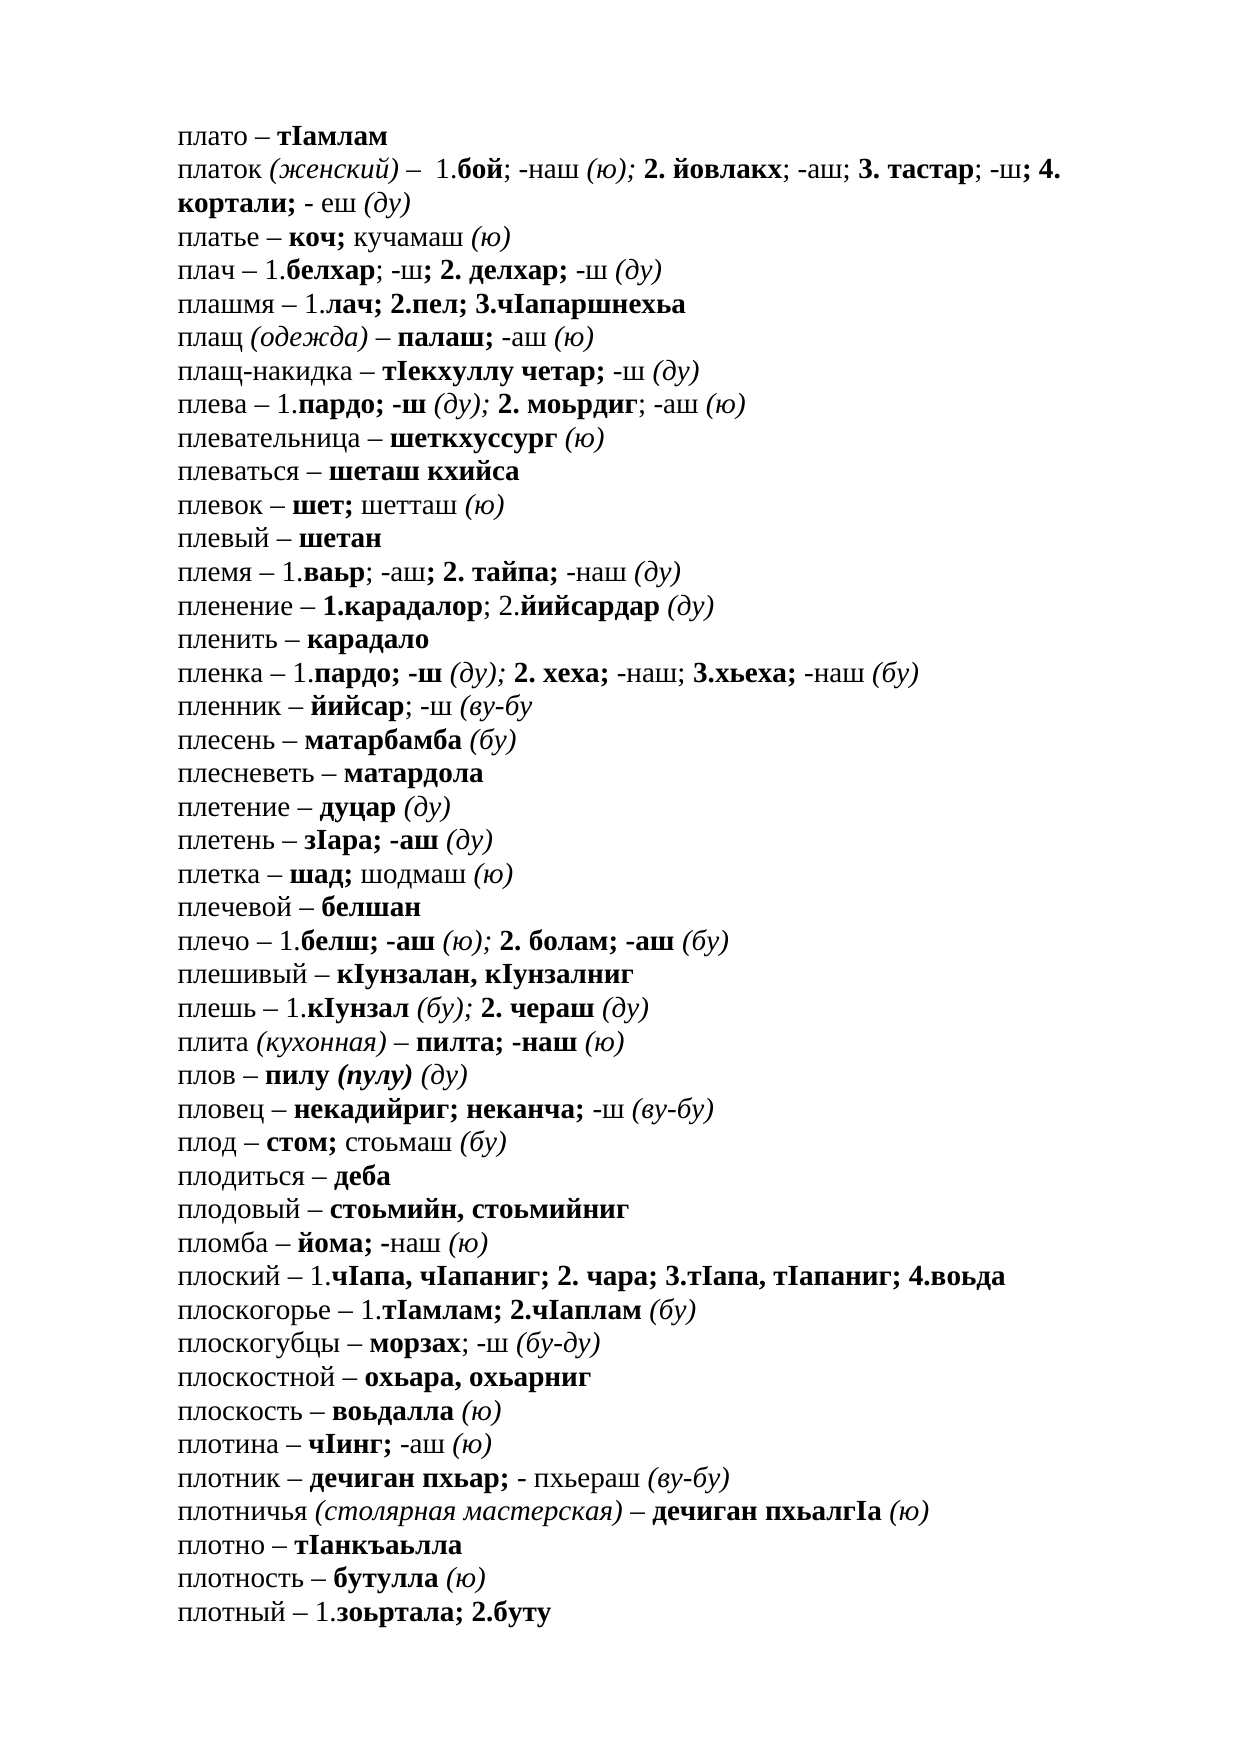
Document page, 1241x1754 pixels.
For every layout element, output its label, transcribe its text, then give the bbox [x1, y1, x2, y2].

text плотина – чӀинг; -аш (ю) [177, 1426, 1152, 1460]
text плоскогорье – 1.тӀамлам; 2.чӀаплам (бу) [177, 1292, 1152, 1326]
text пленник – йийсар; -ш (ву-бу [177, 688, 1152, 722]
text плотно – тӀанкъаьлла [177, 1527, 1152, 1560]
text пловец – некадийриг; неканча; -ш (ву-бу) [177, 1091, 1152, 1124]
text плесневеть – матардола [177, 755, 1152, 789]
text плотничья (столярная мастерская) – дечиган пхьалгӀа (ю) [177, 1493, 1152, 1527]
text плоский – 1.чӀапа, чӀапаниг; 2. чара; 3.тӀапа, тӀапаниг; 4.воьда [177, 1258, 1152, 1292]
text плечо – 1.белш; -аш (ю); 2. болам; -аш (бу) [177, 923, 1152, 957]
text племя – 1.ваьр; -аш; 2. тайпа; -наш (ду) [177, 554, 1152, 588]
text плита (кухонная) – пилта; -наш (ю) [177, 1024, 1152, 1057]
text плешивый – кӀунзалан, кӀунзалниг [177, 957, 1152, 990]
text плато – тӀамлам [177, 118, 1152, 152]
text пленение – 1.карадалор; 2.йийсардар (ду) [177, 588, 1152, 621]
text плоскостной – охьара, охьарниг [177, 1359, 1152, 1393]
text плеваться – шеташ кхийса [177, 453, 1152, 487]
text плоскогубцы – морзах; -ш (бу-ду) [177, 1326, 1152, 1359]
text плешь – 1.кӀунзал (бу); 2. чераш (ду) [177, 990, 1152, 1024]
text плоскость – воьдалла (ю) [177, 1393, 1152, 1426]
text плевый – шетан [177, 521, 1152, 554]
text платок (женский) – 1.бой; -наш (ю); 2. йовлакх; -аш; 3. тастар; -ш; 4. кортали; - еш (ду) [177, 152, 1152, 219]
text плодиться – деба [177, 1158, 1152, 1191]
text плотность – бутулла (ю) [177, 1560, 1152, 1594]
text плевок – шет; шетташ (ю) [177, 487, 1152, 521]
text пленить – карадало [177, 621, 1152, 655]
text плодовый – стоьмийн, стоьмийниг [177, 1191, 1152, 1225]
text плашмя – 1.лач; 2.пел; 3.чӀапаршнехьа [177, 286, 1152, 319]
text плесень – матарбамба (бу) [177, 722, 1152, 755]
text плевательница – шеткхуссург (ю) [177, 420, 1152, 453]
text плащ-накидка – тӀекхуллу четар; -ш (ду) [177, 353, 1152, 386]
text плечевой – белшан [177, 889, 1152, 923]
text плач – 1.белхар; -ш; 2. делхар; -ш (ду) [177, 252, 1152, 286]
text плащ (одежда) – палаш; -аш (ю) [177, 319, 1152, 353]
text плетение – дуцар (ду) [177, 789, 1152, 822]
text плева – 1.пардо; -ш (ду); 2. моьрдиг; -аш (ю) [177, 386, 1152, 420]
text плетень – зӀара; -аш (ду) [177, 822, 1152, 856]
text плотный – 1.зоьртала; 2.буту [177, 1594, 1152, 1627]
text платье – коч; кучамаш (ю) [177, 219, 1152, 252]
text пломба – йома; -наш (ю) [177, 1225, 1152, 1258]
text плод – стом; стоьмаш (бу) [177, 1124, 1152, 1158]
text пленка – 1.пардо; -ш (ду); 2. хеха; -наш; 3.хьеха; -наш (бу) [177, 655, 1152, 688]
text плотник – дечиган пхьар; - пхьераш (ву-бу) [177, 1460, 1152, 1493]
text плетка – шад; шодмаш (ю) [177, 856, 1152, 889]
text плов – пилу (пулу) (ду) [177, 1057, 1152, 1091]
